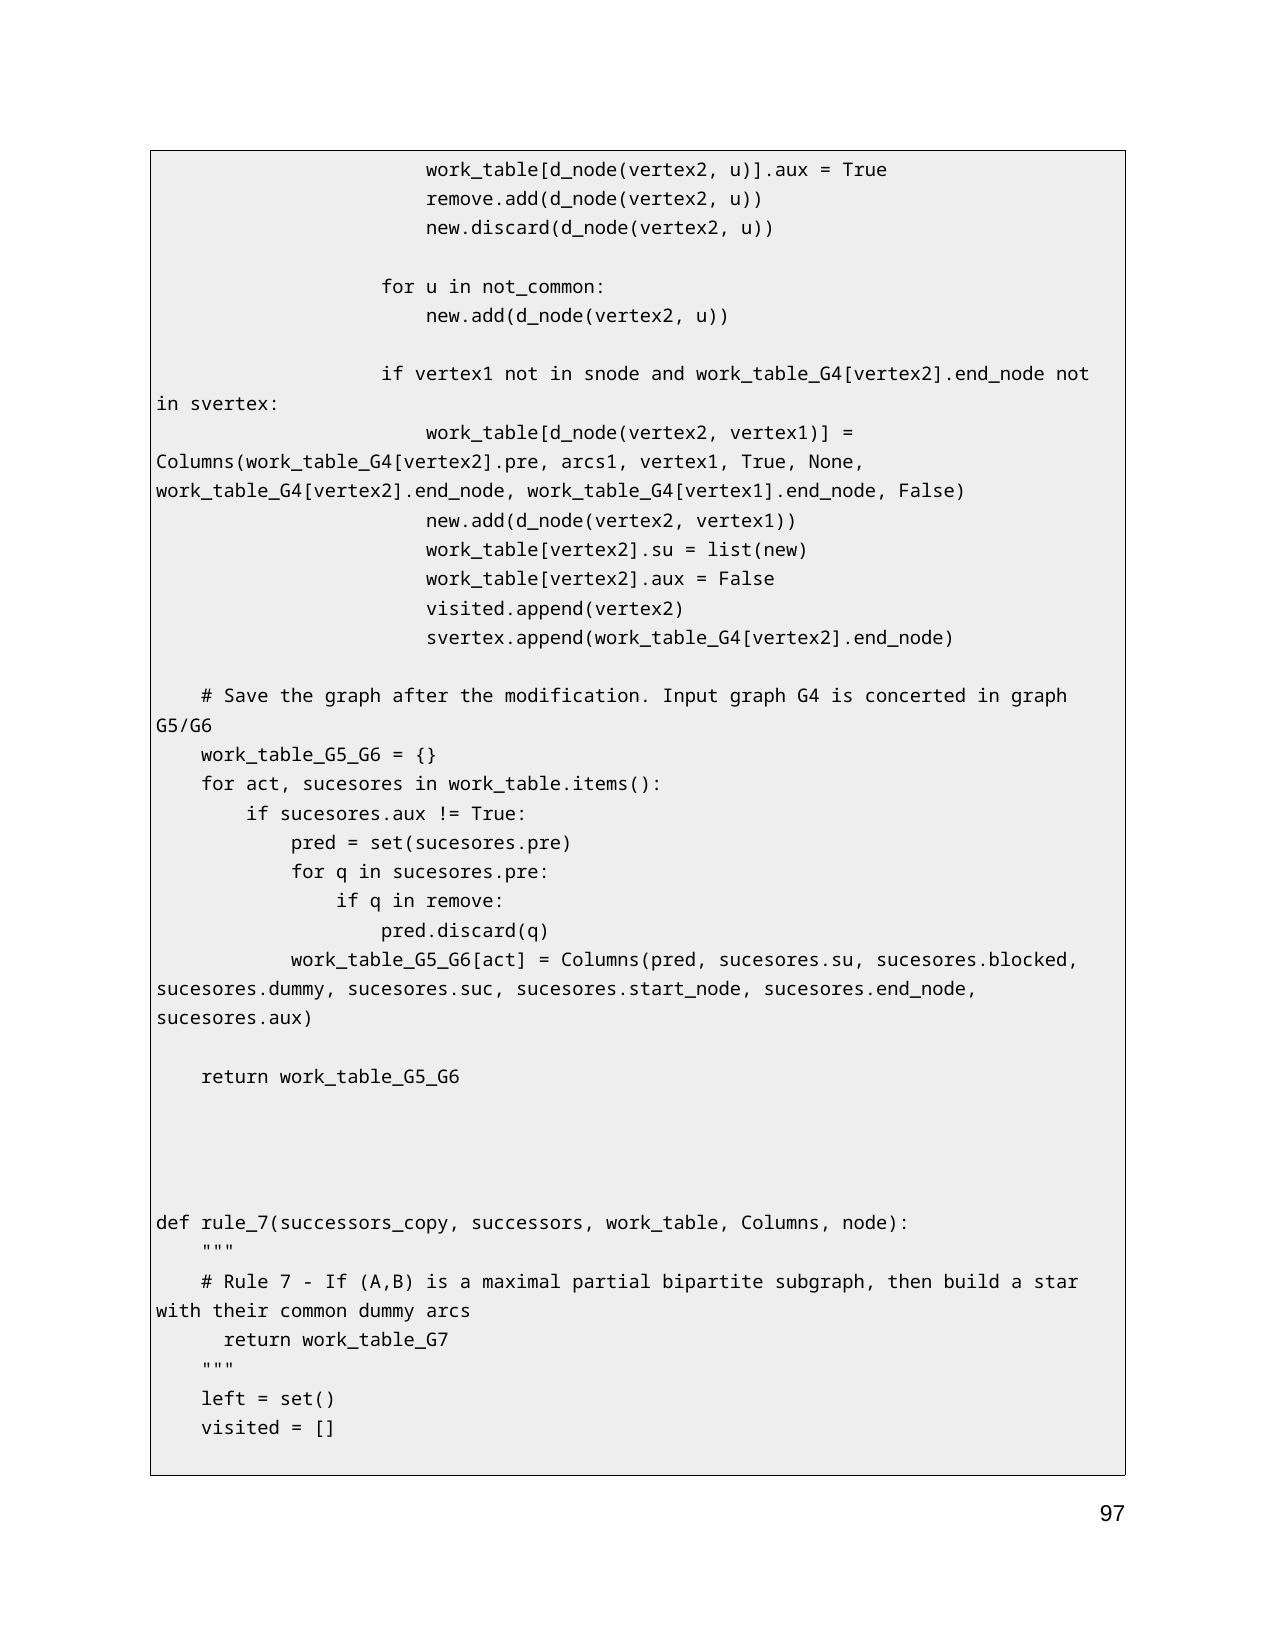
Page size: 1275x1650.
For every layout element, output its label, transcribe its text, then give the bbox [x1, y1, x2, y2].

table_header work_table[d_node(vertex2, u)].aux = True remove.add(d_node(vertex2, u)) new.discard(d_node(vertex2, u)) for u in not_common: new.add(d_node(vertex2, u)) if vertex1 not in snode and work_table_G4[vertex2].end_node not in svertex: work_table[d_node(vertex2, vertex1)] = Columns(work_table_G4[vertex2].pre, arcs1, vertex1, True, None, work_table_G4[vertex2].end_node, work_table_G4[vertex1].end_node, False) new.add(d_node(vertex2, vertex1)) work_table[vertex2].su = list(new) work_table[vertex2].aux = False visited.append(vertex2) svertex.append(work_table_G4[vertex2].end_node) # Save the graph after the modification. Input graph G4 is concerted in graph G5/G6 work_table_G5_G6 = {} for act, sucesores in work_table.items(): if sucesores.aux != True: pred = set(sucesores.pre) for q in sucesores.pre: if q in remove: pred.discard(q) work_table_G5_G6[act] = Columns(pred, sucesores.su, sucesores.blocked, sucesores.dummy, sucesores.suc, sucesores.start_node, sucesores.end_node, sucesores.aux) return work_table_G5_G6 def rule_7(successors_copy, successors, work_table, Columns, node): """ # Rule 7 - If (A,B) is a maximal partial bipartite subgraph, then build a star with their common dummy arcs return work_table_G7 """ left = set() visited = [] [151, 151, 1125, 1475]
